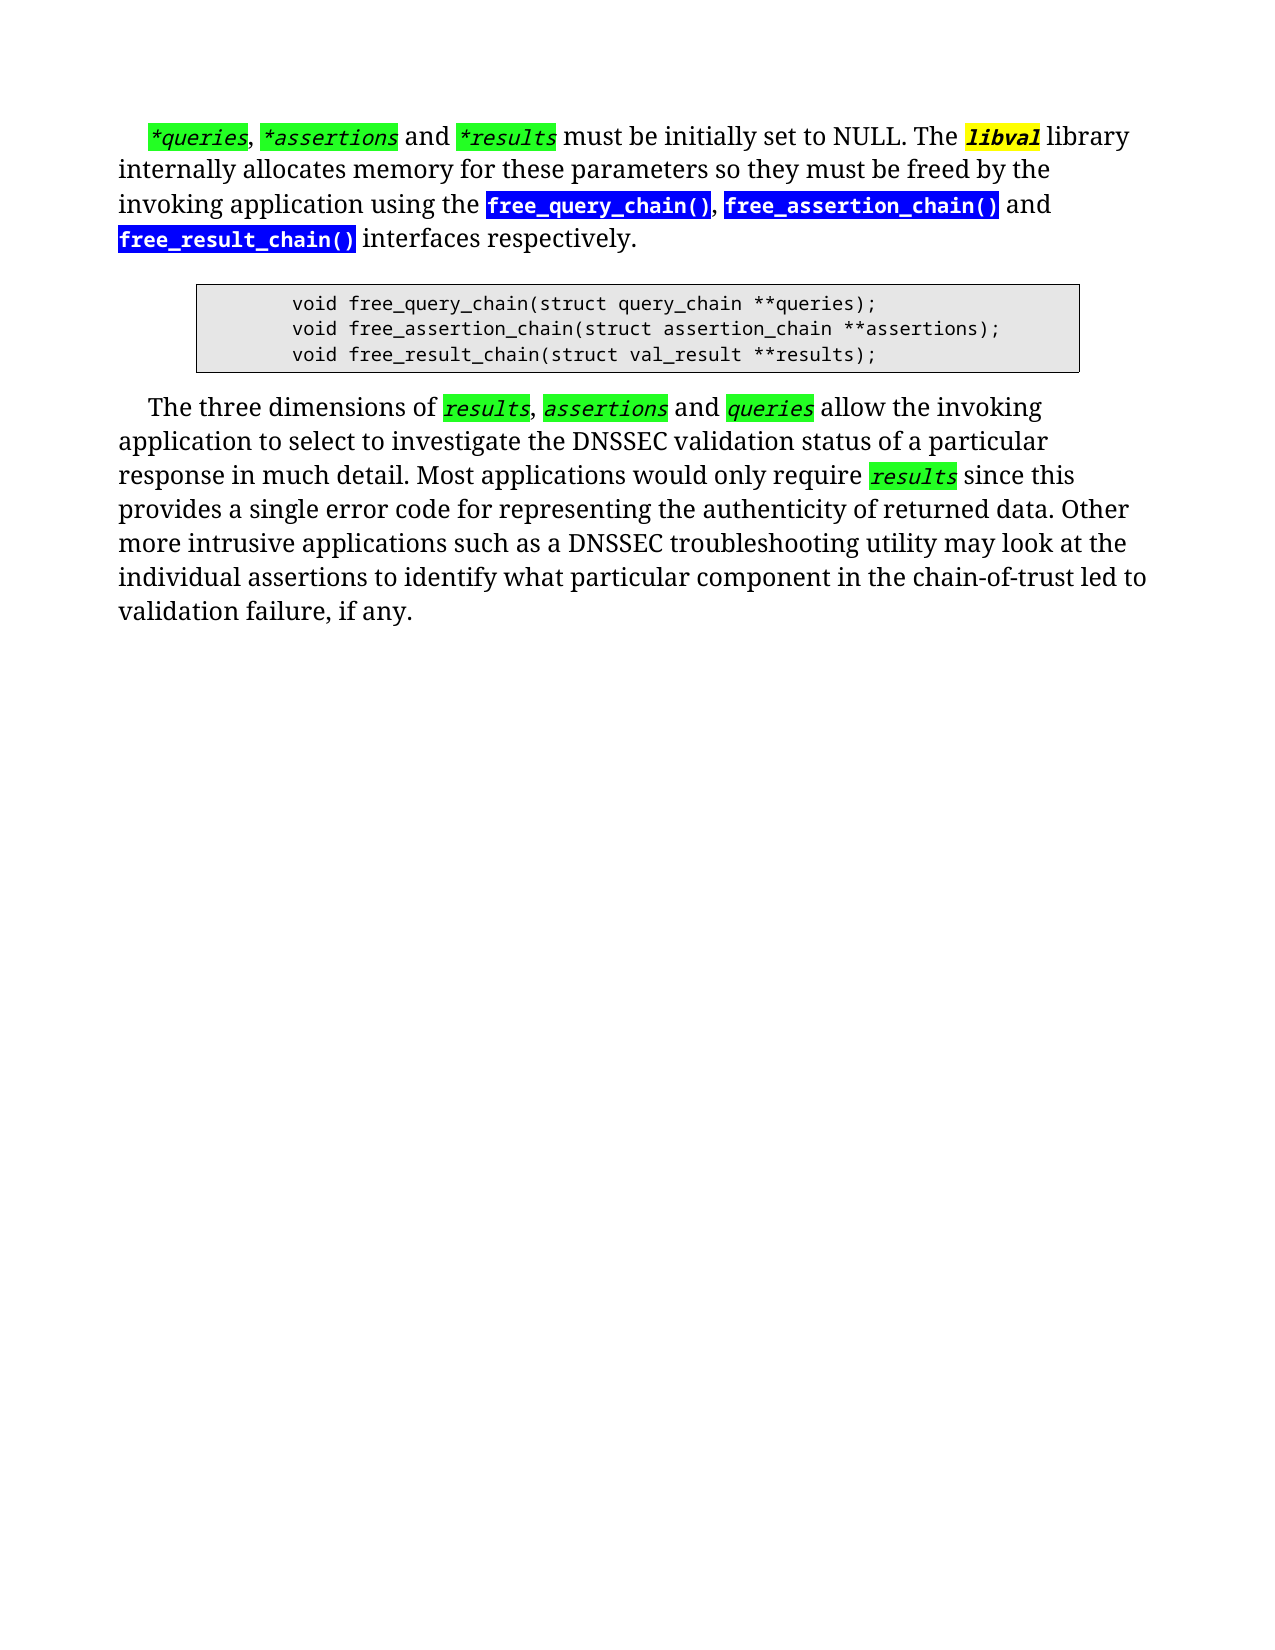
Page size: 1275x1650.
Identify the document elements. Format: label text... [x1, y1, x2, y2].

text The three dimensions of results, assertions and queries allow the invoking application to select to investigate the DNSSEC validation status of a particular response in much detail. Most applications would only require results since this provides a single error code for representing the authenticity of returned data. Other more intrusive applications such as a DNSSEC troubleshooting utility may look at the individual assertions to identify what particular component in the chain-of-trust led to validation failure, if any. [118, 389, 1157, 628]
table_header void free_query_chain(struct query_chain **queries); void free_assertion_chain(struct assertion_chain **assertions); void free_result_chain(struct val_result **results); [197, 285, 1079, 372]
text *queries, *assertions and *results must be initially set to NULL. The libval library internally allocates memory for these parameters so they must be freed by the invoking application using the free_query_chain(), free_assertion_chain() and free_result_chain() interfaces respectively. [118, 118, 1157, 254]
